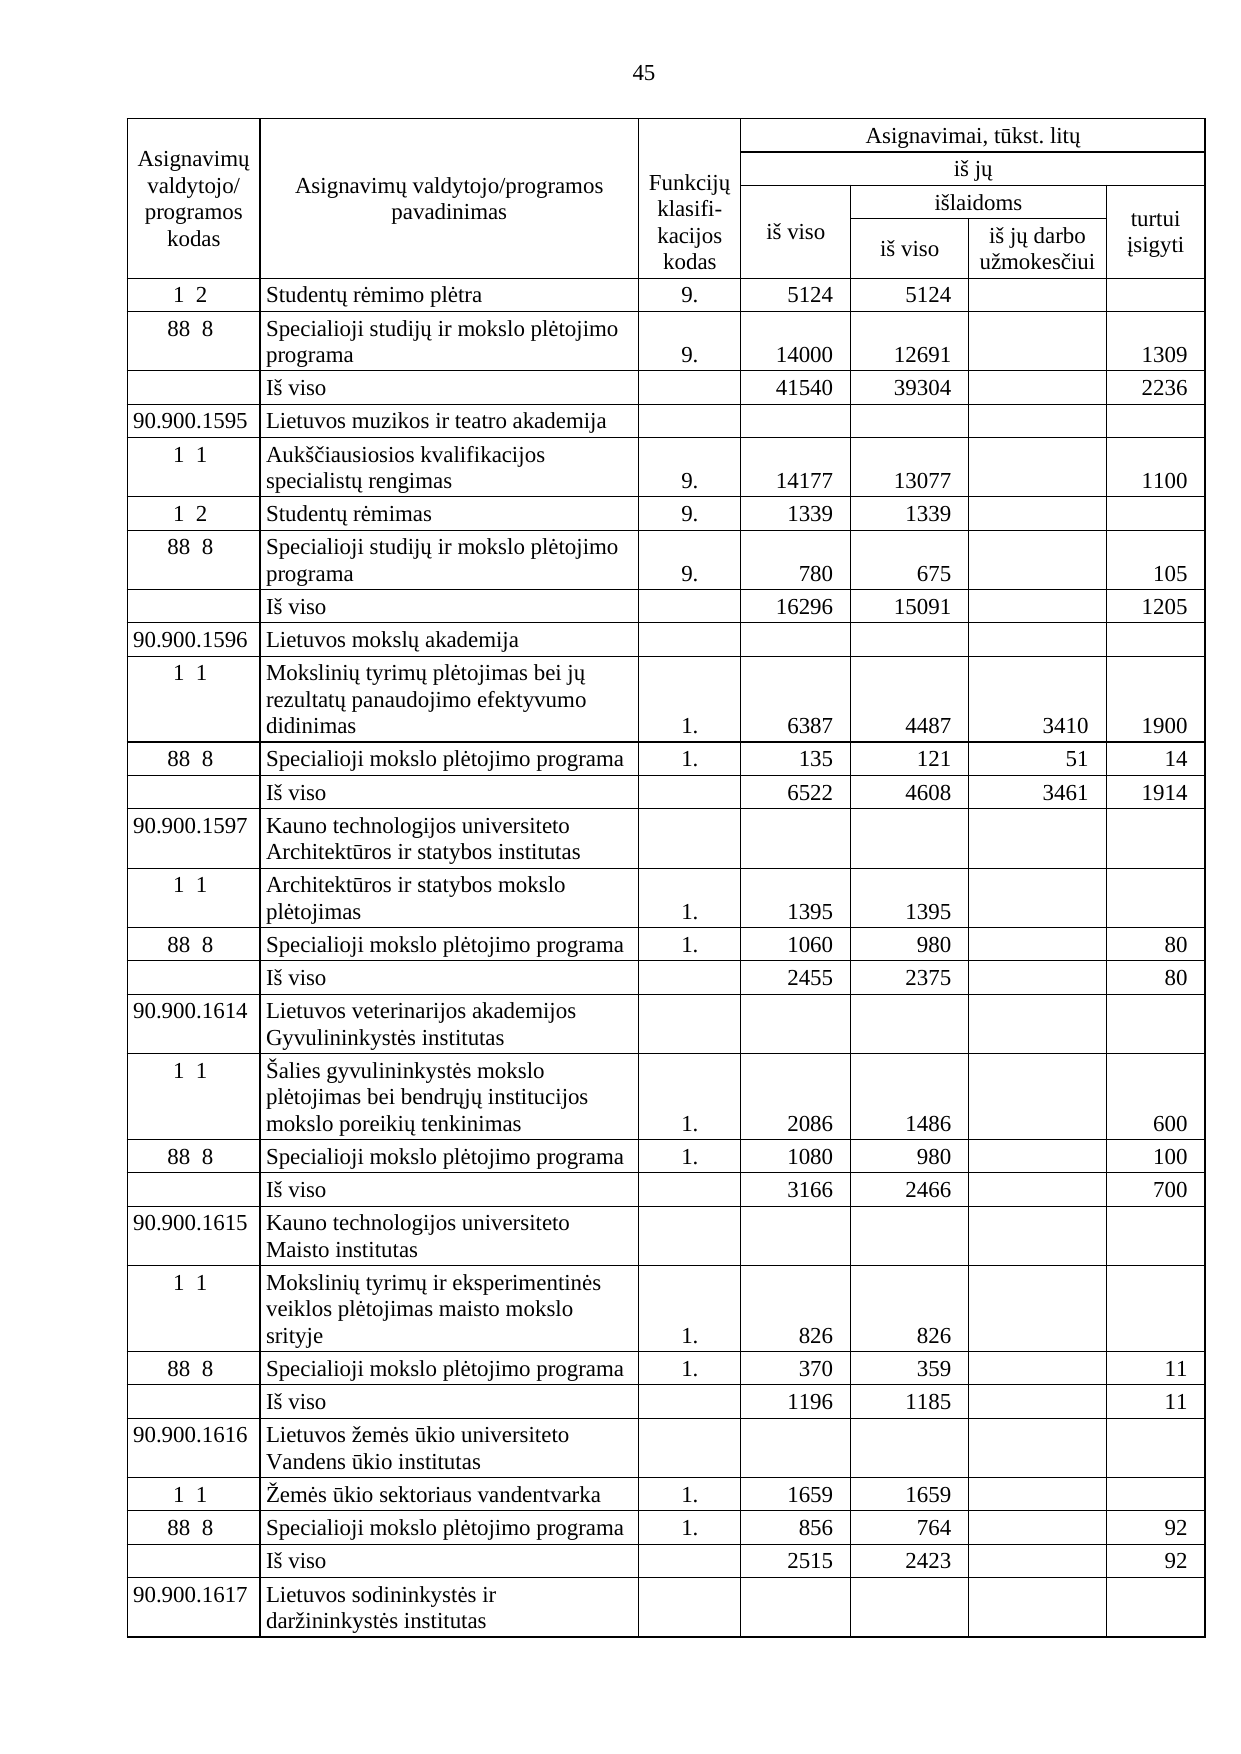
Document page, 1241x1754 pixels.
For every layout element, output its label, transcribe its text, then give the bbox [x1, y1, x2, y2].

table_cell 121 [851, 743, 968, 775]
table_cell 2423 [851, 1545, 968, 1577]
table_cell 14000 [741, 312, 850, 370]
table_cell Kauno technologijos universiteto Maisto institutas [261, 1207, 638, 1265]
table_cell 675 [851, 531, 968, 589]
table_cell Specialioji mokslo plėtojimo programa [261, 743, 638, 775]
table_cell Lietuvos sodininkystės ir daržininkystės institutas [261, 1578, 638, 1636]
table_cell [128, 1173, 259, 1206]
table_cell Kauno technologijos universiteto Architektūros ir statybos institutas [261, 809, 638, 867]
table_cell 1060 [741, 928, 850, 960]
table_cell 13077 [851, 438, 968, 496]
table_cell 41540 [741, 371, 850, 403]
table_cell [1107, 809, 1204, 867]
table_cell 80 [1107, 961, 1204, 993]
table_cell 88 8 [128, 1352, 259, 1384]
table_cell 88 8 [128, 1511, 259, 1543]
table_cell [639, 809, 740, 867]
table_cell 90.900.1616 [128, 1419, 259, 1477]
table_cell 1659 [741, 1478, 850, 1510]
table_cell [969, 371, 1106, 403]
table_cell 1 1 [128, 1054, 259, 1139]
table_header Asignavimų valdytojo/programos pavadinimas [261, 119, 638, 277]
table_cell [128, 371, 259, 403]
table_cell [851, 809, 968, 867]
table_cell iš viso [741, 186, 850, 277]
table_cell 88 8 [128, 312, 259, 370]
table_header Asignavimų valdytojo/ programos kodas [128, 119, 259, 277]
table_cell [741, 1419, 850, 1477]
table_cell Aukščiausiosios kvalifikacijos specialistų rengimas [261, 438, 638, 496]
table_cell [851, 1207, 968, 1265]
table_cell 51 [969, 743, 1106, 775]
table_cell 9. [639, 312, 740, 370]
table_cell Lietuvos žemės ūkio universiteto Vandens ūkio institutas [261, 1419, 638, 1477]
table_cell [969, 961, 1106, 993]
table_cell 14177 [741, 438, 850, 496]
table_cell Specialioji mokslo plėtojimo programa [261, 1140, 638, 1172]
table_cell [969, 1545, 1106, 1577]
table_cell Mokslinių tyrimų plėtojimas bei jų rezultatų panaudojimo efektyvumo didinimas [261, 657, 638, 741]
table_cell 2515 [741, 1545, 850, 1577]
table_cell [969, 279, 1106, 311]
table_cell 3166 [741, 1173, 850, 1206]
table_cell [969, 1352, 1106, 1384]
table_cell [1107, 1207, 1204, 1265]
table_cell 1. [639, 1266, 740, 1351]
table_cell [639, 590, 740, 622]
table_cell 12691 [851, 312, 968, 370]
table_cell 980 [851, 1140, 968, 1172]
table_cell [1107, 869, 1204, 927]
table_cell 1196 [741, 1385, 850, 1417]
table_cell [969, 405, 1106, 437]
table_cell Iš viso [261, 961, 638, 993]
table_cell Iš viso [261, 1385, 638, 1417]
table_cell 1100 [1107, 438, 1204, 496]
table_cell 1395 [851, 869, 968, 927]
table_cell [851, 1419, 968, 1477]
table_cell 88 8 [128, 743, 259, 775]
table_cell 2236 [1107, 371, 1204, 403]
table_cell 1339 [851, 497, 968, 529]
table_cell [969, 1207, 1106, 1265]
table_cell Iš viso [261, 1545, 638, 1577]
table_cell [1107, 1266, 1204, 1351]
table_cell 1395 [741, 869, 850, 927]
table_cell 16296 [741, 590, 850, 622]
table_cell Specialioji mokslo plėtojimo programa [261, 928, 638, 960]
table_cell 11 [1107, 1385, 1204, 1417]
table_cell [969, 312, 1106, 370]
table_cell 1 1 [128, 438, 259, 496]
table_cell [741, 809, 850, 867]
table_cell 1 1 [128, 1266, 259, 1351]
table_cell 764 [851, 1511, 968, 1543]
table_cell 6522 [741, 776, 850, 808]
table_cell Iš viso [261, 590, 638, 622]
table_cell [969, 1140, 1106, 1172]
table_cell [639, 1419, 740, 1477]
table_cell 856 [741, 1511, 850, 1543]
table_cell 1. [639, 928, 740, 960]
table_cell [1107, 623, 1204, 656]
table_cell 5124 [741, 279, 850, 311]
table_cell 9. [639, 531, 740, 589]
table_cell [639, 1578, 740, 1636]
table_cell [639, 1385, 740, 1417]
table_cell [969, 1054, 1106, 1139]
table_cell Mokslinių tyrimų ir eksperimentinės veiklos plėtojimas maisto mokslo srityje [261, 1266, 638, 1351]
table_cell [1107, 405, 1204, 437]
table_cell [969, 590, 1106, 622]
table_cell 9. [639, 497, 740, 529]
table_cell 2455 [741, 961, 850, 993]
table_cell turtui įsigyti [1107, 186, 1204, 277]
table_cell [128, 1385, 259, 1417]
table_cell 826 [851, 1266, 968, 1351]
table_cell [741, 1207, 850, 1265]
table_cell 1339 [741, 497, 850, 529]
table_cell 1205 [1107, 590, 1204, 622]
table_cell [1107, 995, 1204, 1053]
table_cell 1486 [851, 1054, 968, 1139]
table_cell [969, 869, 1106, 927]
table_cell 90.900.1614 [128, 995, 259, 1053]
table_cell 1080 [741, 1140, 850, 1172]
table_cell Žemės ūkio sektoriaus vandentvarka [261, 1478, 638, 1510]
table_cell [851, 995, 968, 1053]
table_cell 1 1 [128, 657, 259, 741]
table_cell 1. [639, 1511, 740, 1543]
table_cell [639, 961, 740, 993]
table_cell išlaidoms [851, 186, 1106, 218]
table_cell 9. [639, 438, 740, 496]
table_cell 14 [1107, 743, 1204, 775]
table_cell 1914 [1107, 776, 1204, 808]
table_cell 359 [851, 1352, 968, 1384]
table_cell Iš viso [261, 776, 638, 808]
table_cell 88 8 [128, 1140, 259, 1172]
table_cell [969, 995, 1106, 1053]
table_cell [969, 497, 1106, 529]
table_cell Studentų rėmimo plėtra [261, 279, 638, 311]
table_cell 1659 [851, 1478, 968, 1510]
table_cell [969, 1511, 1106, 1543]
table_cell 980 [851, 928, 968, 960]
table_cell [851, 1578, 968, 1636]
table_cell 6387 [741, 657, 850, 741]
table_cell iš jų darbo užmokesčiui [969, 219, 1106, 277]
table_cell 1309 [1107, 312, 1204, 370]
table_cell 4608 [851, 776, 968, 808]
table_cell Šalies gyvulininkystės mokslo plėtojimas bei bendrųjų institucijos mokslo poreikių tenkinimas [261, 1054, 638, 1139]
table_cell 105 [1107, 531, 1204, 589]
table_cell Lietuvos muzikos ir teatro akademija [261, 405, 638, 437]
table_cell Specialioji studijų ir mokslo plėtojimo programa [261, 531, 638, 589]
table_cell 1. [639, 1140, 740, 1172]
table_cell 1. [639, 1478, 740, 1510]
table_cell [741, 405, 850, 437]
table_cell [128, 961, 259, 993]
table_cell Iš viso [261, 1173, 638, 1206]
table_cell 1 1 [128, 1478, 259, 1510]
table_cell 1. [639, 657, 740, 741]
table_cell Lietuvos veterinarijos akademijos Gyvulininkystės institutas [261, 995, 638, 1053]
table_cell Architektūros ir statybos mokslo plėtojimas [261, 869, 638, 927]
table_cell 3410 [969, 657, 1106, 741]
table_cell 92 [1107, 1545, 1204, 1577]
table_cell Studentų rėmimas [261, 497, 638, 529]
table_cell 1900 [1107, 657, 1204, 741]
table_cell [741, 995, 850, 1053]
table_cell [639, 1173, 740, 1206]
table_cell [969, 1266, 1106, 1351]
table_cell Specialioji studijų ir mokslo plėtojimo programa [261, 312, 638, 370]
table_cell 2375 [851, 961, 968, 993]
table_cell [851, 405, 968, 437]
table_header Asignavimai, tūkst. litų [741, 119, 1204, 151]
table_cell 1 2 [128, 279, 259, 311]
table_cell [639, 371, 740, 403]
table_cell 9. [639, 279, 740, 311]
table_cell [128, 1545, 259, 1577]
table_cell 80 [1107, 928, 1204, 960]
table_cell 1. [639, 1352, 740, 1384]
table_cell [639, 623, 740, 656]
table_cell [1107, 279, 1204, 311]
table_cell [639, 776, 740, 808]
table_cell 1 1 [128, 869, 259, 927]
table_cell [969, 623, 1106, 656]
table_cell 370 [741, 1352, 850, 1384]
table_cell [639, 1545, 740, 1577]
table_cell [639, 405, 740, 437]
table_cell [128, 776, 259, 808]
table_cell iš viso [851, 219, 968, 277]
table_cell [639, 1207, 740, 1265]
table_cell [1107, 1578, 1204, 1636]
table_cell 90.900.1595 [128, 405, 259, 437]
table_cell 1185 [851, 1385, 968, 1417]
table_cell 3461 [969, 776, 1106, 808]
table_cell 1. [639, 1054, 740, 1139]
table_cell 780 [741, 531, 850, 589]
table_cell [969, 809, 1106, 867]
table_cell [969, 438, 1106, 496]
table_cell [851, 623, 968, 656]
table_cell [1107, 1419, 1204, 1477]
table_cell 4487 [851, 657, 968, 741]
table_cell 90.900.1615 [128, 1207, 259, 1265]
table_cell [741, 623, 850, 656]
table_cell [969, 531, 1106, 589]
table_cell Lietuvos mokslų akademija [261, 623, 638, 656]
table_cell 700 [1107, 1173, 1204, 1206]
table_cell 39304 [851, 371, 968, 403]
table_cell 1. [639, 743, 740, 775]
table_cell 92 [1107, 1511, 1204, 1543]
table_cell 2086 [741, 1054, 850, 1139]
table_cell 88 8 [128, 531, 259, 589]
table_cell 1 2 [128, 497, 259, 529]
table_cell 600 [1107, 1054, 1204, 1139]
table_cell 90.900.1617 [128, 1578, 259, 1636]
table_cell Iš viso [261, 371, 638, 403]
table_cell 135 [741, 743, 850, 775]
table_cell Specialioji mokslo plėtojimo programa [261, 1511, 638, 1543]
table_cell [969, 1173, 1106, 1206]
table_cell 90.900.1597 [128, 809, 259, 867]
table_cell [128, 590, 259, 622]
table_cell 826 [741, 1266, 850, 1351]
table_cell [1107, 1478, 1204, 1510]
table_header Funkcijų klasifi­kacijos kodas [639, 119, 740, 277]
table_cell [1107, 497, 1204, 529]
table_cell [969, 1478, 1106, 1510]
table_cell 88 8 [128, 928, 259, 960]
table_cell iš jų [741, 153, 1204, 184]
table_cell 5124 [851, 279, 968, 311]
table_cell [969, 928, 1106, 960]
table_cell [969, 1419, 1106, 1477]
table_cell 15091 [851, 590, 968, 622]
table_cell 1. [639, 869, 740, 927]
table_cell 100 [1107, 1140, 1204, 1172]
table_cell 2466 [851, 1173, 968, 1206]
table_cell [969, 1385, 1106, 1417]
table_cell Specialioji mokslo plėtojimo programa [261, 1352, 638, 1384]
table_cell 11 [1107, 1352, 1204, 1384]
table_cell [741, 1578, 850, 1636]
table_cell [639, 995, 740, 1053]
table_cell [969, 1578, 1106, 1636]
table_cell 90.900.1596 [128, 623, 259, 656]
